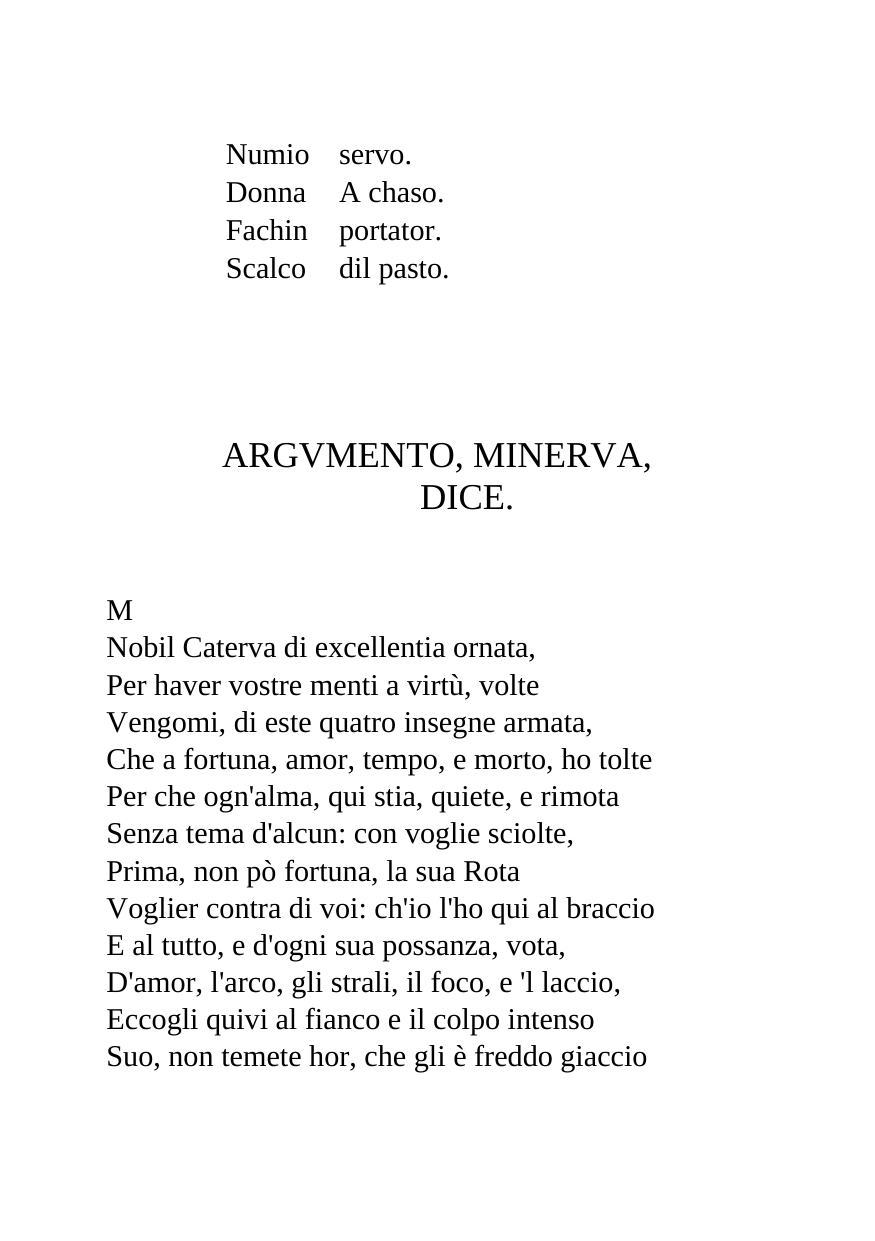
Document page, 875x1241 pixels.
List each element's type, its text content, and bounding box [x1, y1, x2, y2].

table_cell servo. [337, 135, 585, 173]
text Prima, non pò fortuna, la sua Rota [106, 853, 768, 887]
text Per che ogn'alma, qui stia, quiete, e rimota [106, 778, 768, 813]
text Per haver vostre menti a virtù, volte [106, 667, 768, 701]
table_cell Scalco [176, 249, 337, 286]
subtitle ARGVMENTO, MINERVA, DICE. [106, 433, 768, 517]
text Voglier contra di voi: ch'io l'ho qui al braccio [106, 890, 768, 924]
table_cell Numio [176, 135, 337, 173]
table_cell Fachin [176, 211, 337, 248]
text D'amor, l'arco, gli strali, il foco, e 'l laccio, [106, 964, 768, 999]
table_cell A chaso. [337, 173, 585, 211]
text Che a fortuna, amor, tempo, e morto, ho tolte [106, 741, 768, 776]
table_cell portator. [337, 211, 585, 248]
text Suo, non temete hor, che gli è freddo giaccio [106, 1039, 768, 1073]
table_cell Donna [176, 173, 337, 211]
text E al tutto, e d'ogni sua possanza, vota, [106, 927, 768, 962]
text M [106, 592, 768, 627]
text Eccogli quivi al fianco e il colpo intenso [106, 1001, 768, 1036]
text Senza tema d'alcun: con voglie sciolte, [106, 816, 768, 850]
text Nobil Caterva di excellentia ornata, [106, 629, 768, 664]
text Vengomi, di este quatro insegne armata, [106, 704, 768, 739]
table_cell dil pasto. [337, 249, 585, 286]
